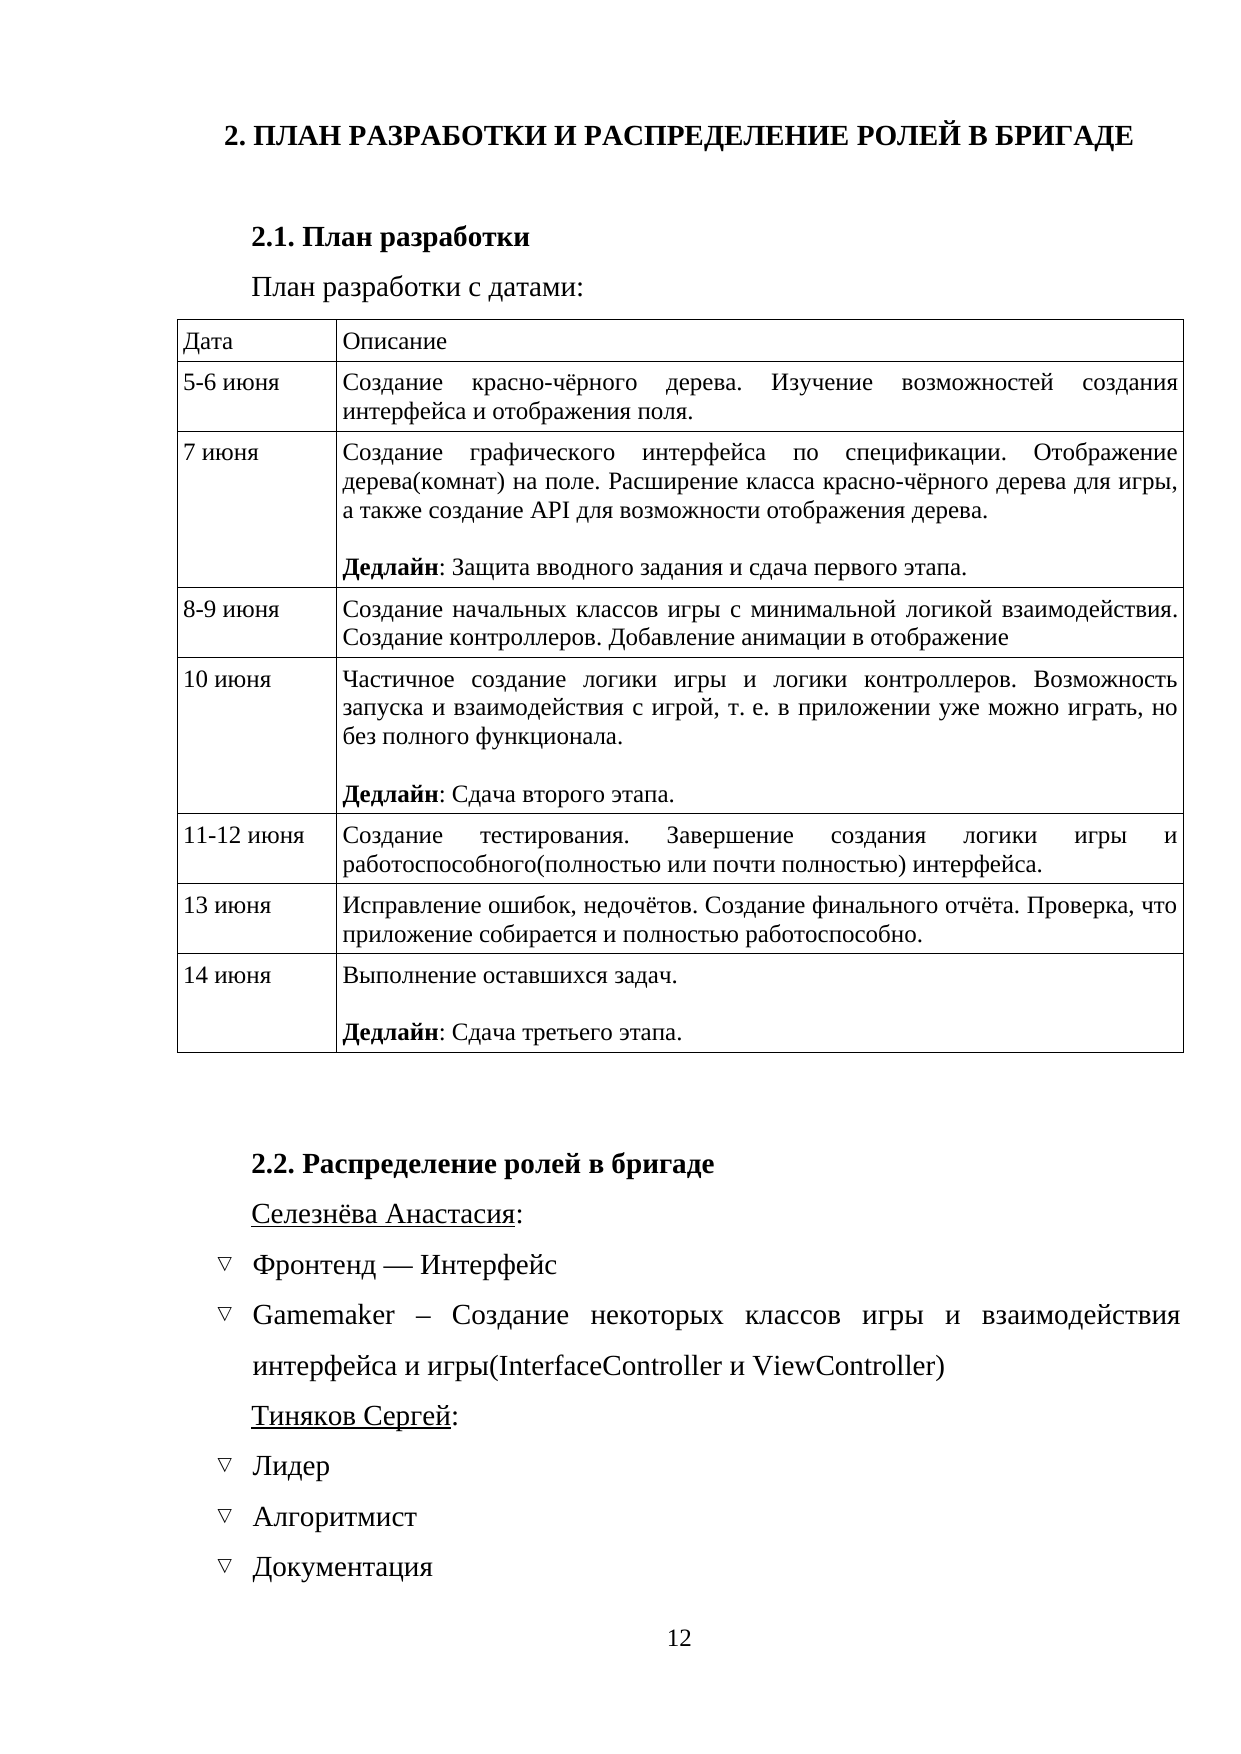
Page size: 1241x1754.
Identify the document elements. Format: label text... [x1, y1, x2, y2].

text План разработки с датами: [177, 269, 1181, 303]
table_cell Создание красно-чёрного дерева. Изучение возможностей создания интерфейса и отображения поля. [337, 362, 1183, 431]
table_cell 14 июня [178, 954, 336, 1052]
table_cell Исправление ошибок, недочётов. Создание финального отчёта. Проверка, что приложение собирается и полностью работоспособно. [337, 884, 1183, 953]
table_cell Создание графического интерфейса по спецификации. Отображение дерева(комнат) на поле. Расширение класса красно-чёрного дерева для игры, а также создание API для возможности отображения дерева. Дедлайн: Защита вводного задания и сдача первого этапа. [337, 432, 1183, 587]
list Алгоритмист [215, 1499, 1181, 1532]
table_cell 7 июня [178, 432, 336, 587]
table_cell 10 июня [178, 658, 336, 813]
table_cell 11-12 июня [178, 814, 336, 883]
table_cell Создание начальных классов игры с минимальной логикой взаимодействия. Создание контроллеров. Добавление анимации в отображение [337, 588, 1183, 657]
table_cell Создание тестирования. Завершение создания логики игры и работоспособного(полностью или почти полностью) интерфейса. [337, 814, 1183, 883]
table_cell 13 июня [178, 884, 336, 953]
text Тиняков Сергей: [177, 1398, 1181, 1432]
text 2. План разработки и распределение ролей в бригаде [177, 118, 1181, 152]
list Фронтенд — Интерфейс [215, 1247, 1181, 1281]
list Gamemaker – Создание некоторых классов игры и взаимодействия интерфейса и игры(InterfaceController и ViewController) [215, 1297, 1181, 1381]
list Лидер [215, 1448, 1181, 1482]
table_cell Частичное создание логики игры и логики контроллеров. Возможность запуска и взаимодействия с игрой, т. е. в приложении уже можно играть, но без полного функционала. Дедлайн: Сдача второго этапа. [337, 658, 1183, 813]
table_cell 8-9 июня [178, 588, 336, 657]
table_header Дата [178, 320, 336, 361]
list Документация [215, 1549, 1181, 1583]
table_cell 5-6 июня [178, 362, 336, 431]
table_cell Выполнение оставшихся задач. Дедлайн: Сдача третьего этапа. [337, 954, 1183, 1052]
text 2.2. Распределение ролей в бригаде [177, 1146, 1181, 1180]
table_header Описание [337, 320, 1183, 361]
text Селезнёва Анастасия: [177, 1197, 1181, 1230]
text 2.1. План разработки [177, 219, 1181, 252]
